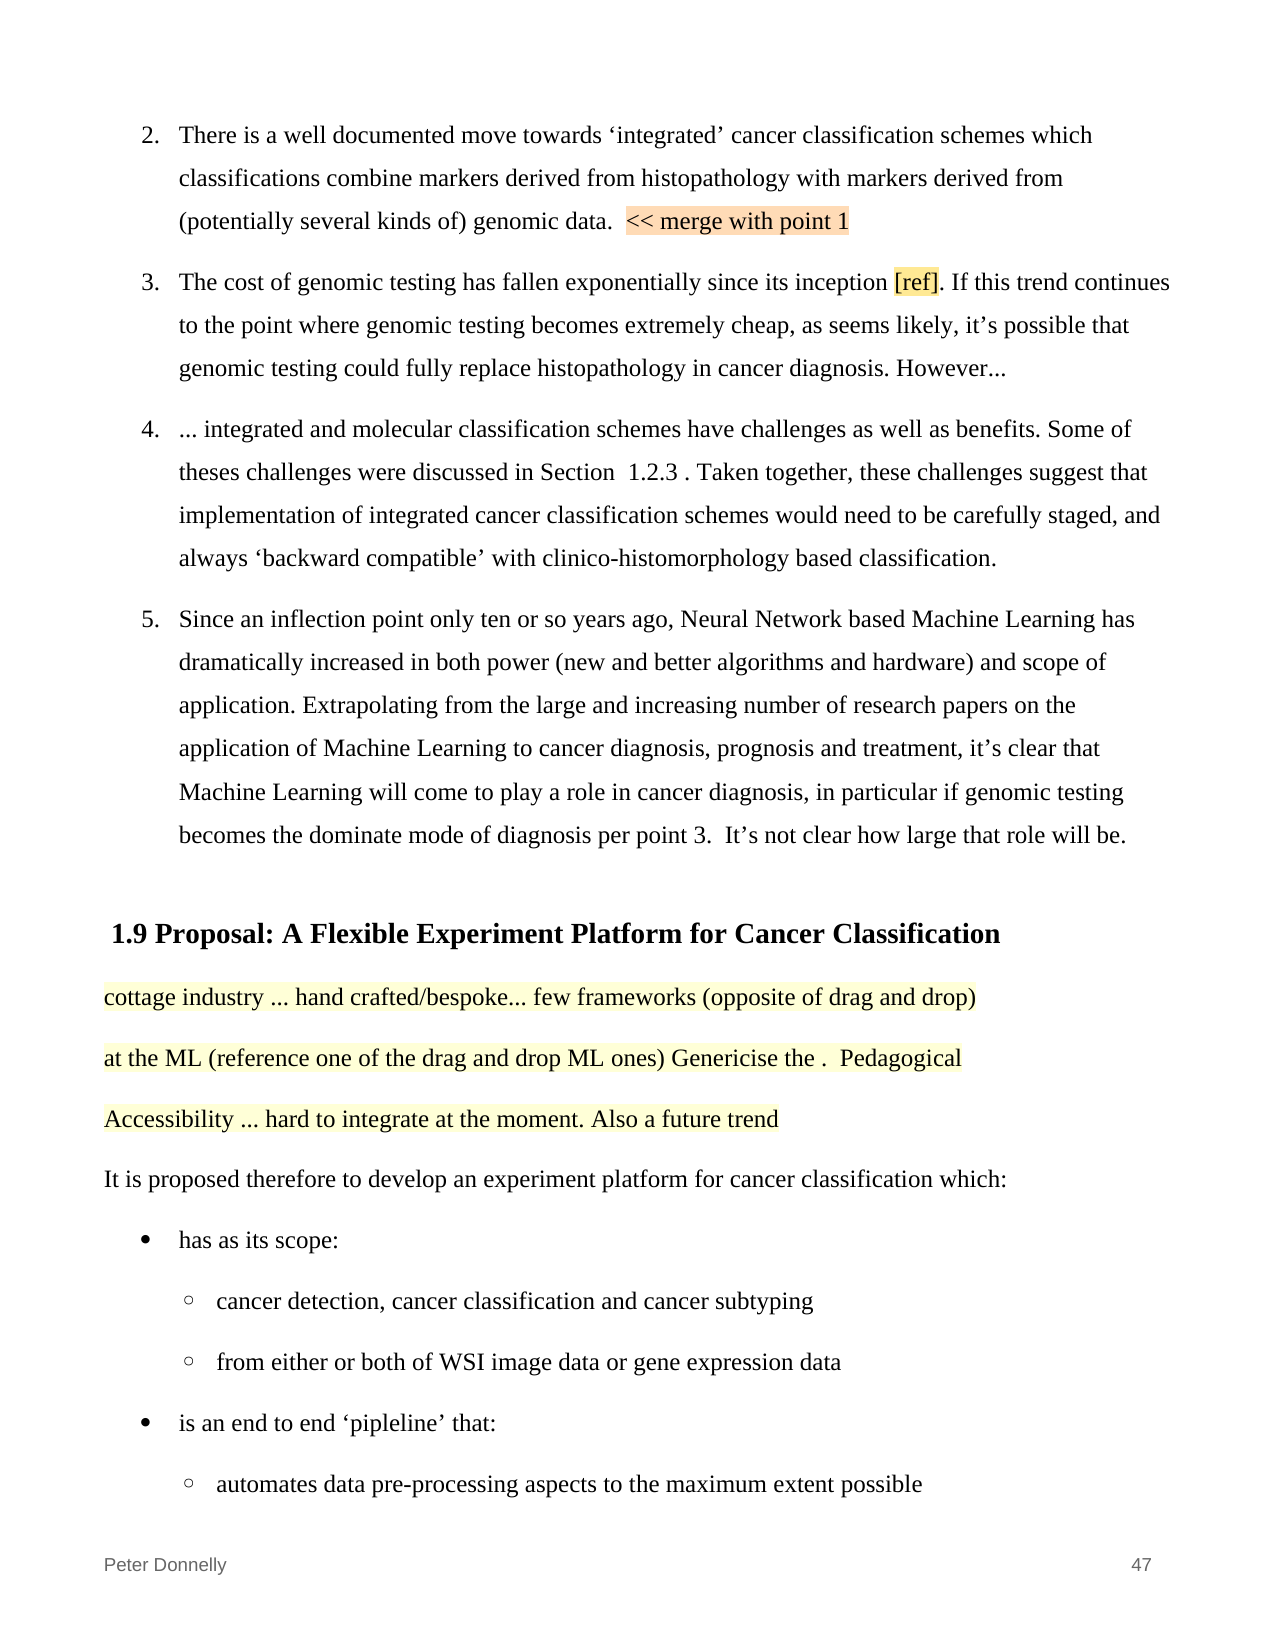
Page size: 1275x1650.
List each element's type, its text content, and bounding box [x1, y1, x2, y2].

list has as its scope: [141, 1225, 1181, 1254]
list There is a well documented move towards ‘integrated’ cancer classification schemes which classifications combine markers derived from histopathology with markers derived from (potentially several kinds of) genomic data. << merge with point 1 [141, 120, 1181, 235]
list Since an inflection point only ten or so years ago, Neural Network based Machine Learning has dramatically increased in both power (new and better algorithms and hardware) and scope of application. Extrapolating from the large and increasing number of research papers on the application of Machine Learning to cancer diagnosis, prognosis and treatment, it’s clear that Machine Learning will come to play a role in cancer diagnosis, in particular if genomic testing becomes the dominate mode of diagnosis per point 3. It’s not clear how large that role will be. [141, 604, 1181, 848]
subtitle Proposal: A Flexible Experiment Platform for Cancer Classification [103, 916, 1181, 949]
list automates data pre-processing aspects to the maximum extent possible [178, 1469, 1181, 1497]
list is an end to end ‘pipleline’ that: [141, 1408, 1181, 1437]
list cancer detection, cancer classification and cancer subtyping [178, 1286, 1181, 1315]
list ... integrated and molecular classification schemes have challenges as well as benefits. Some of theses challenges were discussed in Section 1.2.3. Taken together, these challenges suggest that implementation of integrated cancer classification schemes would need to be carefully staged, and always ‘backward compatible’ with clinico-histomorphology based classification. [141, 414, 1181, 572]
list from either or both of WSI image data or gene expression data [178, 1347, 1181, 1376]
text It is proposed therefore to develop an experiment platform for cancer classification which: [103, 1164, 1181, 1193]
text cottage industry ... hand crafted/bespoke... few frameworks (opposite of drag and drop) [103, 982, 1181, 1011]
text at the ML (reference one of the drag and drop ML ones) Genericise the . Pedagogical [103, 1043, 1181, 1072]
text Accessibility ... hard to integrate at the moment. Also a future trend [103, 1104, 1181, 1132]
list The cost of genomic testing has fallen exponentially since its inception [ref]. If this trend continues to the point where genomic testing becomes extremely cheap, as seems likely, it’s possible that genomic testing could fully replace histopathology in cancer diagnosis. However... [141, 267, 1181, 382]
